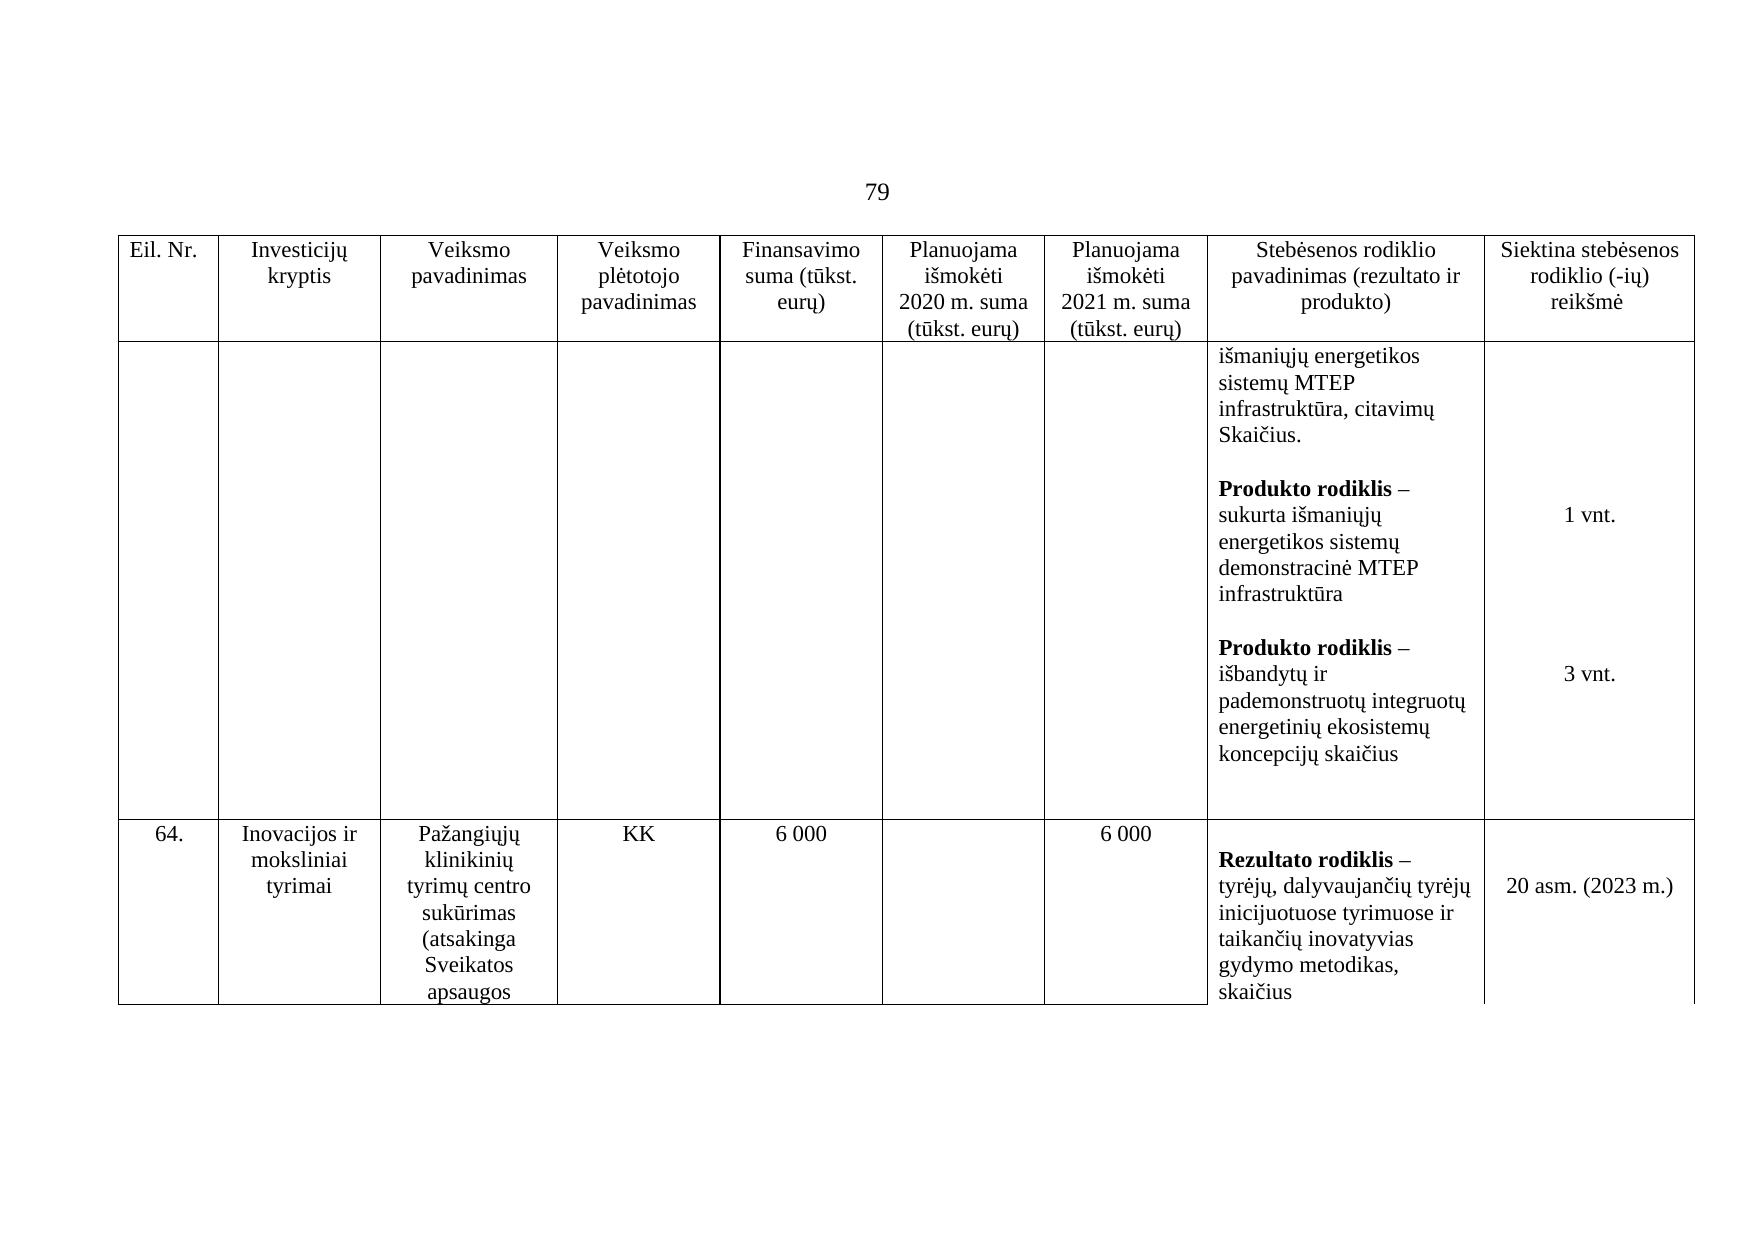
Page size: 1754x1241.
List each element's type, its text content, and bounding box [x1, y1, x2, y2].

table_cell Produkto rodiklis – sukurta išmaniųjų energetikos sistemų demonstracinė MTEP infrastruktūra [1208, 448, 1484, 607]
table_cell 3 vnt. [1485, 607, 1694, 819]
table_header Veiksmo plėtotojo pavadinimas [558, 236, 719, 341]
table_header Planuojama išmokėti 2021 m. suma (tūkst. eurų) [1045, 236, 1207, 341]
table_cell [721, 342, 882, 819]
table_cell KK [558, 820, 719, 1004]
table_cell Pažangiųjų klinikinių tyrimų centro sukūrimas (atsakinga Sveikatos apsaugos [381, 820, 557, 1004]
table_cell [883, 820, 1044, 1004]
table_cell 6 000 [1045, 820, 1207, 1004]
table_header Eil. Nr. [119, 236, 218, 341]
table_cell 64. [119, 820, 218, 1004]
table_cell 6 000 [721, 820, 882, 1004]
table_cell [381, 342, 557, 819]
table_cell Rezultato rodiklis – tyrėjų, dalyvaujančių tyrėjų inicijuotuose tyrimuose ir taikančių inovatyvias gydymo metodikas, skaičius [1208, 820, 1484, 1004]
table_cell [119, 342, 218, 819]
table_cell 20 asm. (2023 m.) [1485, 820, 1694, 1004]
table_cell Inovacijos ir moksliniai tyrimai [219, 820, 380, 1004]
table_cell [219, 342, 380, 819]
table_cell 1 vnt. [1485, 448, 1694, 607]
table_cell [558, 342, 719, 819]
table_cell Produkto rodiklis – išbandytų ir pademonstruotų integruotų energetinių ekosistemų koncepcijų skaičius [1208, 607, 1484, 819]
table_header Veiksmo pavadinimas [381, 236, 557, 341]
table_header Investicijų kryptis [219, 236, 380, 341]
table_header Stebėsenos rodiklio pavadinimas (rezultato ir produkto) [1208, 236, 1484, 341]
table_header Planuojama išmokėti 2020 m. suma (tūkst. eurų) [883, 236, 1044, 341]
table_header Siektina stebėsenos rodiklio (-ių) reikšmė [1485, 236, 1694, 341]
table_cell [1485, 342, 1694, 448]
table_cell [1045, 342, 1207, 819]
table_header Finansavimo suma (tūkst. eurų) [721, 236, 882, 341]
table_cell [883, 342, 1044, 819]
table_cell išmaniųjų energetikos sistemų MTEP infrastruktūra, citavimų Skaičius. [1208, 342, 1484, 448]
